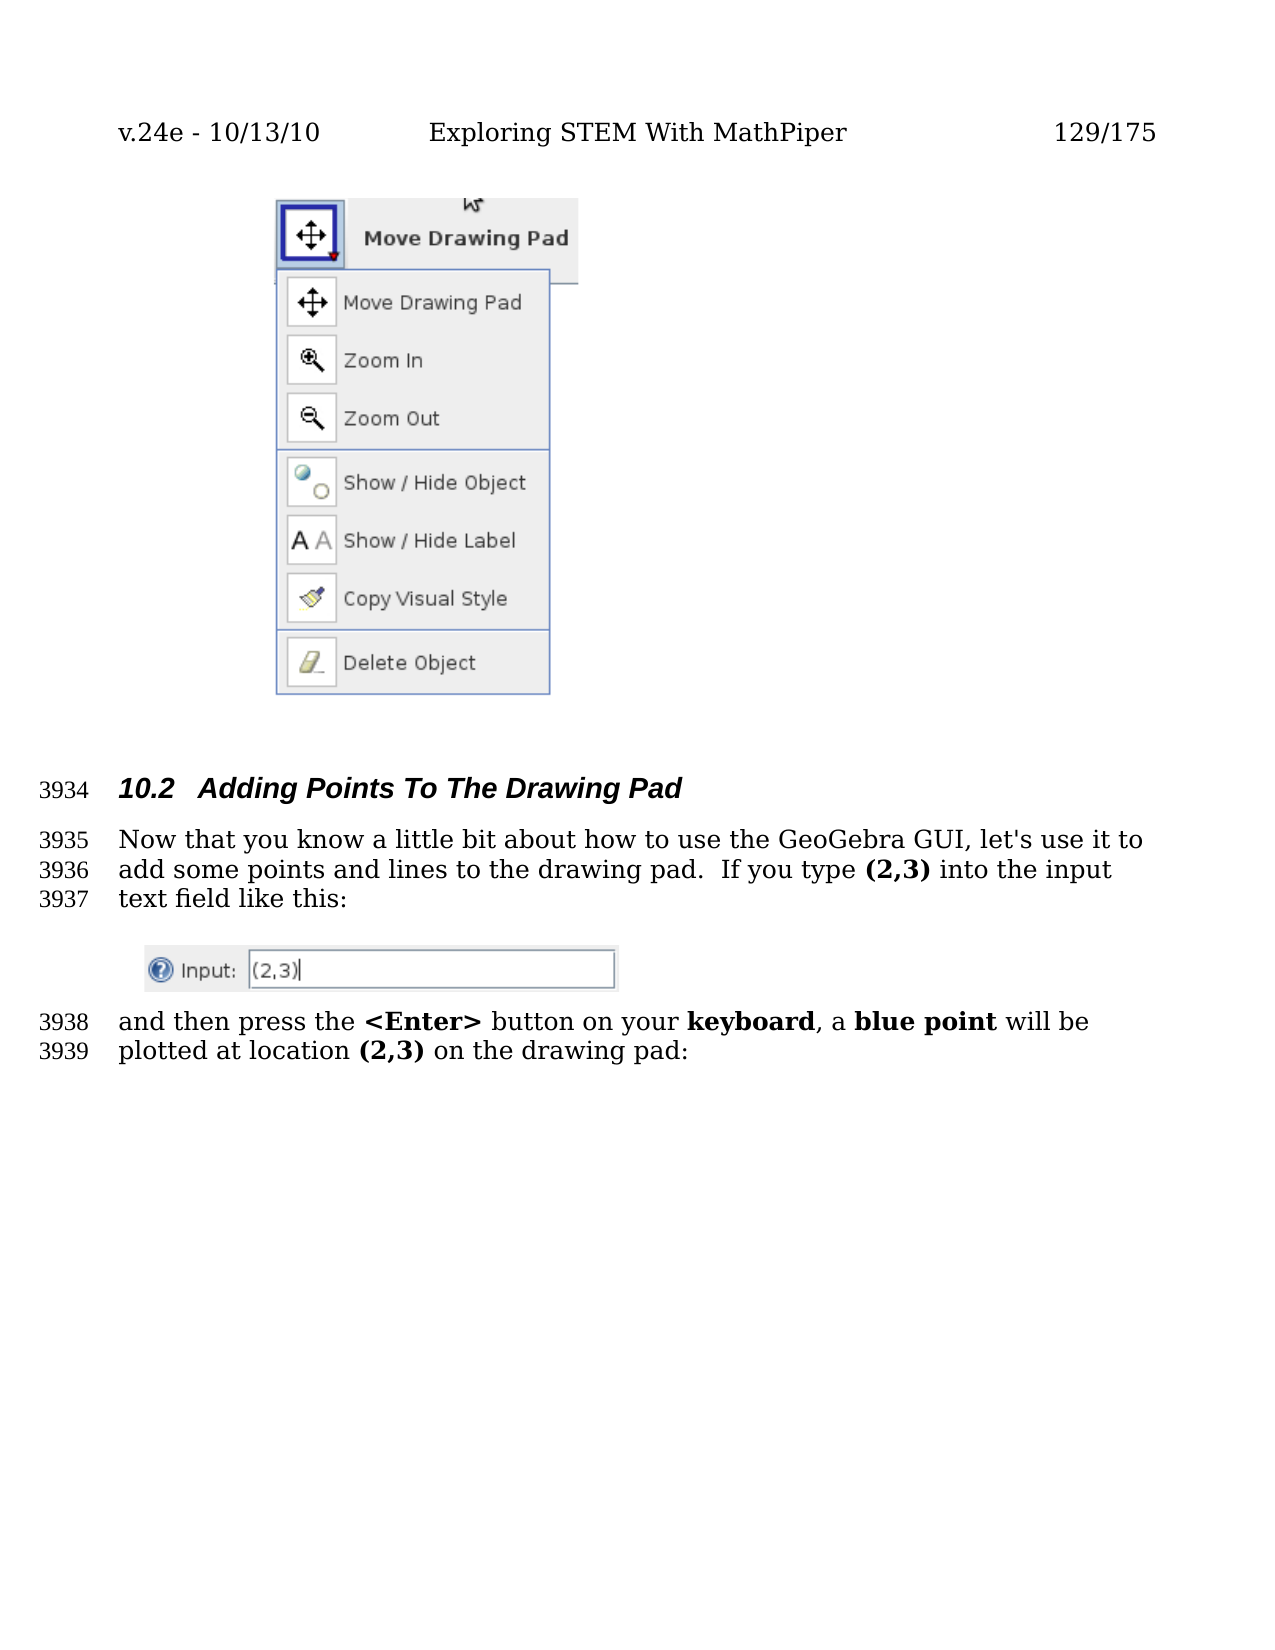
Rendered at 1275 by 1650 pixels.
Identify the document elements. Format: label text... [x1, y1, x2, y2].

picture [273, 198, 579, 703]
text and then press the <Enter> button on your keyboard, a blue point will be plotted at location (2,3) on the drawing pad: [118, 1007, 1157, 1066]
subtitle Adding Points To The Drawing Pad [118, 771, 1157, 804]
text Now that you know a little bit about how to use the GeoGebra GUI, let's use it to add some points and lines to the drawing pad. If you type (2,3) into the input text field like this: [118, 825, 1157, 913]
picture [144, 945, 620, 992]
